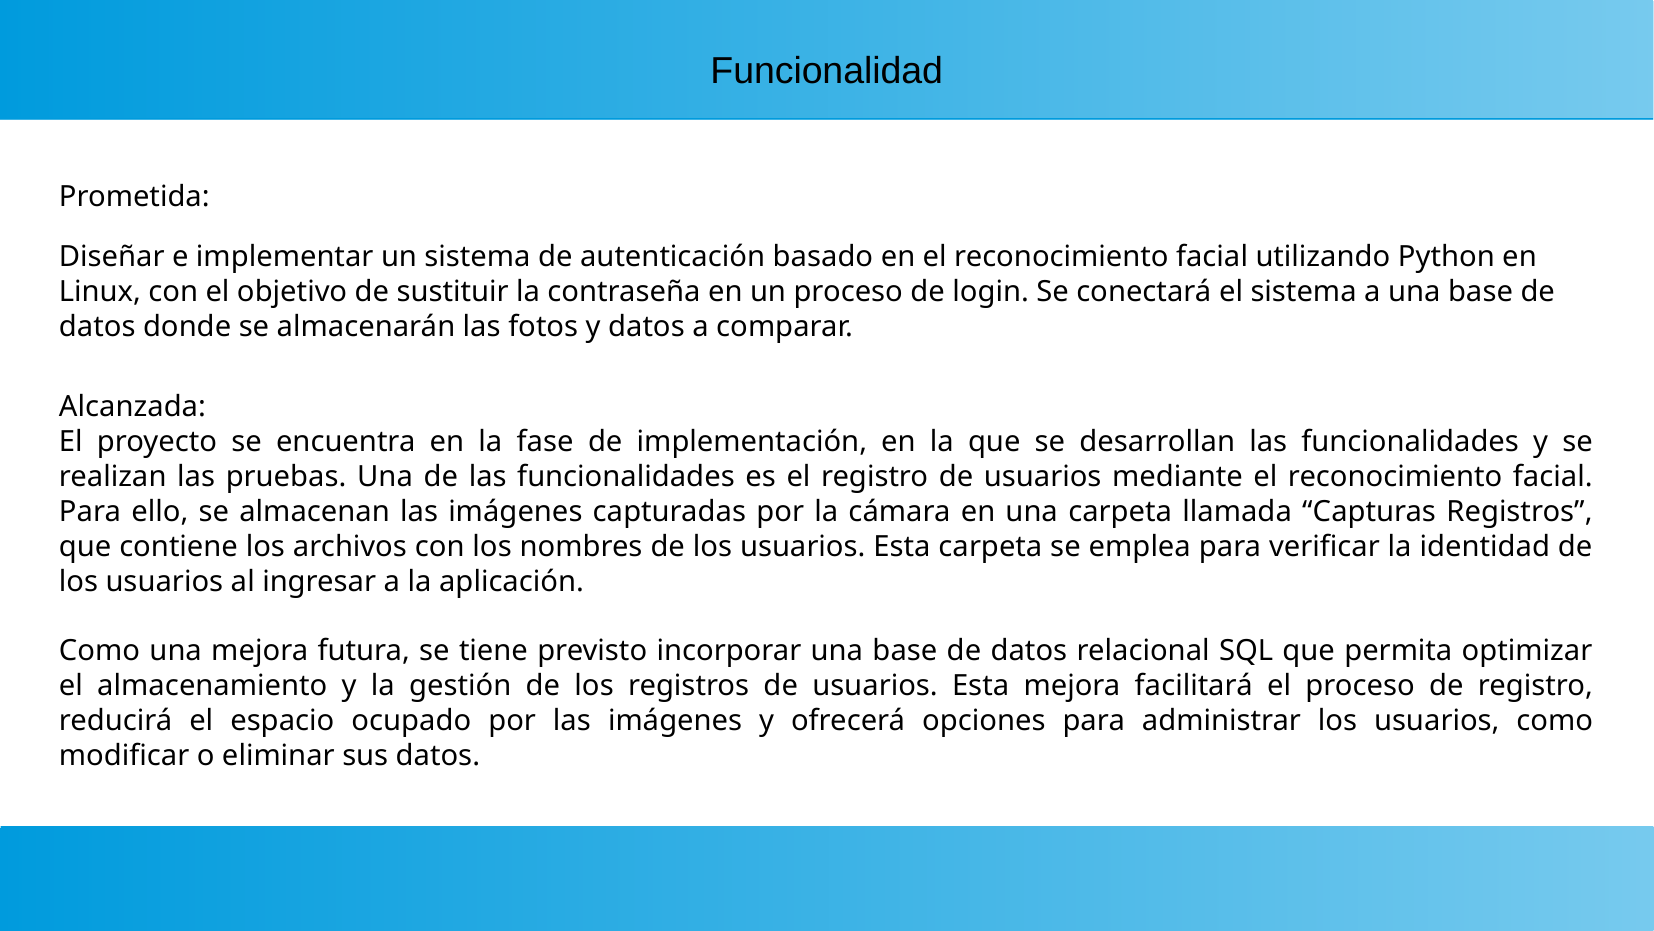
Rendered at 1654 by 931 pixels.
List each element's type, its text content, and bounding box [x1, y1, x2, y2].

title Funcionalidad [59, 29, 1595, 108]
list Prometida: Diseñar e implementar un sistema de autenticación basado en el reconocimiento facial utilizando Python en Linux, con el objetivo de sustituir la contraseña en un proceso de login. Se conectará el sistema a una base de datos donde se almacenarán las fotos y datos a comparar. Alcanzada: El proyecto se encuentra en la fase de implementación, en la que se desarrollan las funcionalidades y se realizan las pruebas. Una de las funcionalidades es el registro de usuarios mediante el reconocimiento facial. Para ello, se almacenan las imágenes capturadas por la cámara en una carpeta llamada “Capturas Registros”, que contiene los archivos con los nombres de los usuarios. Esta carpeta se emplea para verificar la identidad de los usuarios al ingresar a la aplicación. Como una mejora futura, se tiene previsto incorporar una base de datos relacional SQL que permita optimizar el almacenamiento y la gestión de los registros de usuarios. Esta mejora facilitará el proceso de registro, reducirá el espacio ocupado por las imágenes y ofrecerá opciones para administrar los usuarios, como modificar o eliminar sus datos. [59, 177, 1595, 768]
